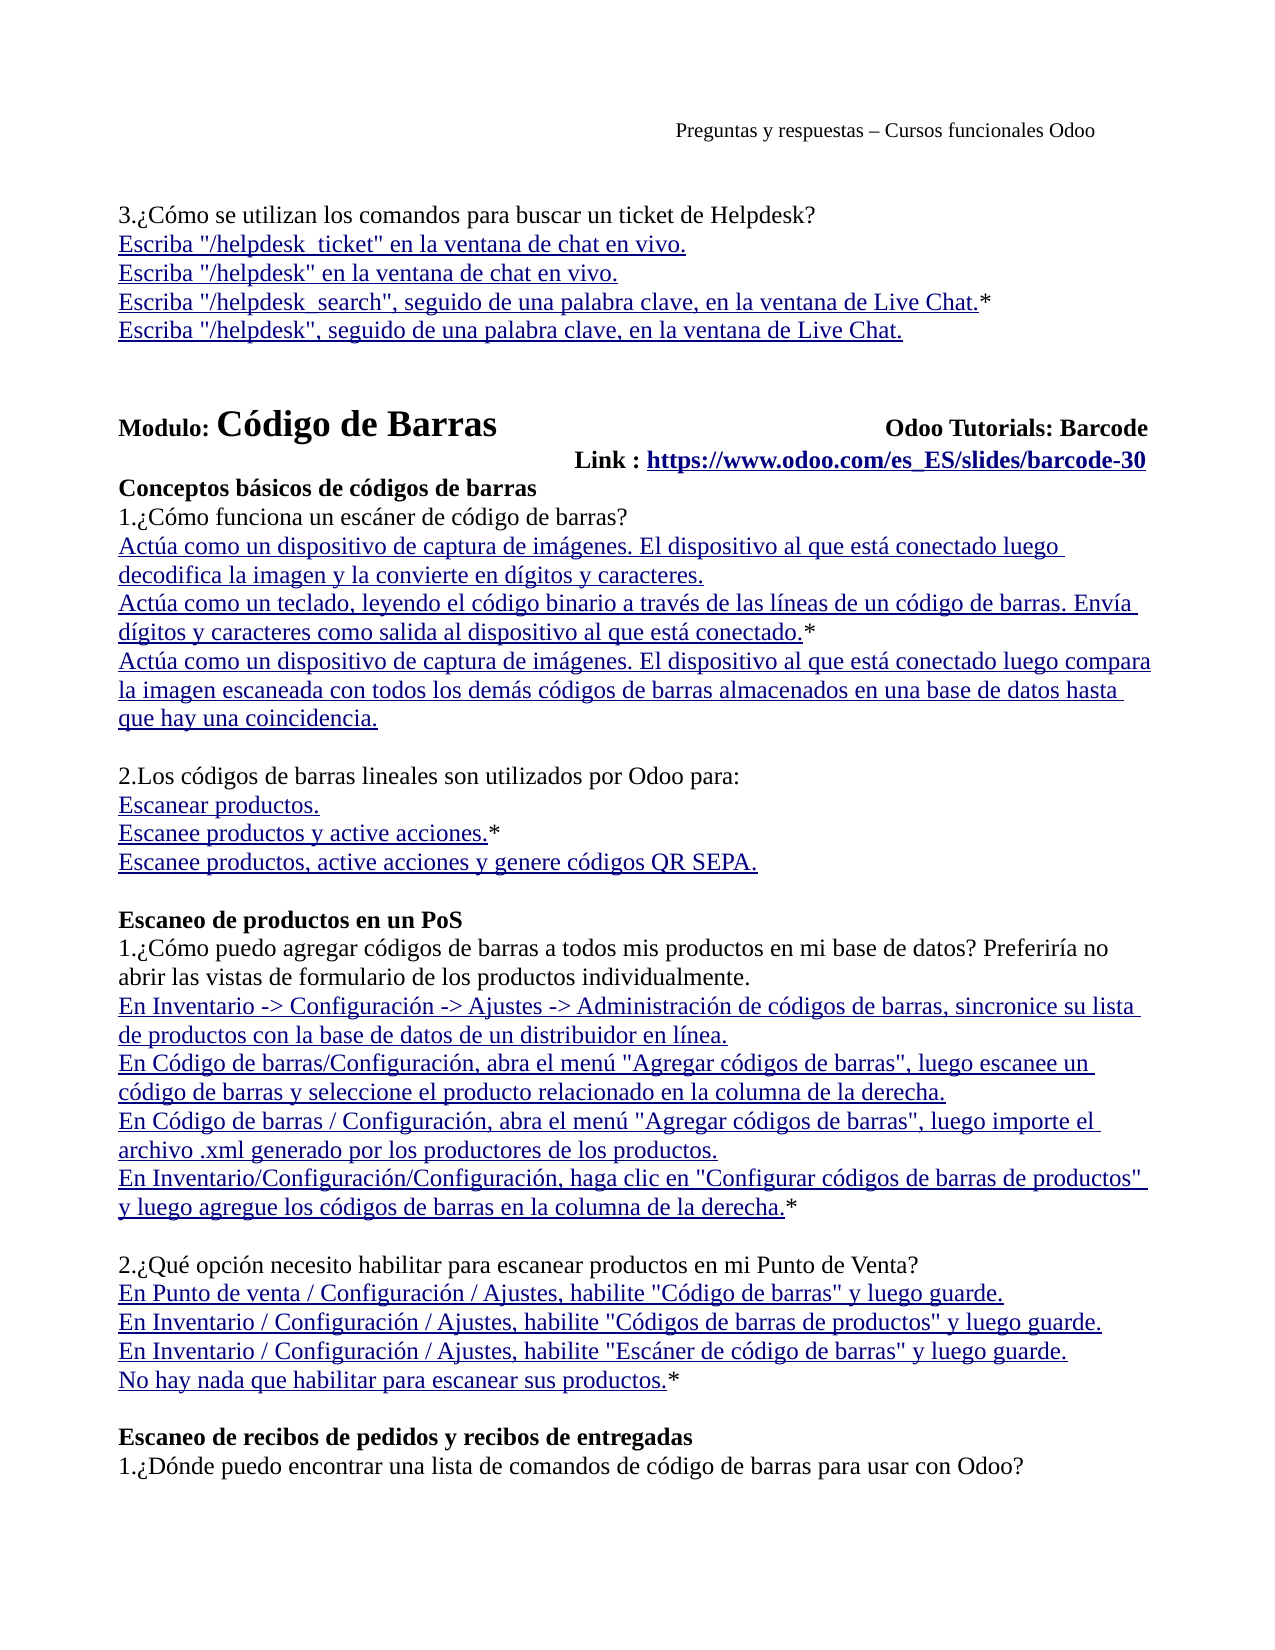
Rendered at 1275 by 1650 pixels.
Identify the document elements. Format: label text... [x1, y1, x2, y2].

text En Inventario / Configuración / Ajustes, habilite "Escáner de código de barras" y luego guarde. [118, 1336, 1157, 1365]
text Actúa como un dispositivo de captura de imágenes. El dispositivo al que está conectado luego decodifica la imagen y la convierte en dígitos y caracteres. [118, 531, 1157, 588]
text Actúa como un teclado, leyendo el código binario a través de las líneas de un código de barras. Envía dígitos y caracteres como salida al dispositivo al que está conectado.* [118, 588, 1157, 646]
text Escriba "/helpdesk_search", seguido de una palabra clave, en la ventana de Live Chat.* [118, 287, 1157, 315]
text En Código de barras/Configuración, abra el menú "Agregar códigos de barras", luego escanee un código de barras y seleccione el producto relacionado en la columna de la derecha. [118, 1048, 1157, 1106]
text 3.¿Cómo se utilizan los comandos para buscar un ticket de Helpdesk? [118, 200, 1157, 229]
text Conceptos básicos de códigos de barras [118, 473, 1157, 502]
text Escaneo de productos en un PoS [118, 905, 1157, 933]
text Link : https://www.odoo.com/es_ES/slides/barcode-30 [118, 445, 1157, 473]
text Escaneo de recibos de pedidos y recibos de entregadas [118, 1422, 1157, 1451]
text No hay nada que habilitar para escanear sus productos.* [118, 1365, 1157, 1393]
text 2.¿Qué opción necesito habilitar para escanear productos en mi Punto de Venta? [118, 1250, 1157, 1278]
text En Inventario / Configuración / Ajustes, habilite "Códigos de barras de productos" y luego guarde. [118, 1307, 1157, 1336]
text Escanee productos, active acciones y genere códigos QR SEPA. [118, 847, 1157, 876]
text 1.¿Dónde puedo encontrar una lista de comandos de código de barras para usar con Odoo? [118, 1451, 1157, 1480]
text Actúa como un dispositivo de captura de imágenes. El dispositivo al que está conectado luego compara la imagen escaneada con todos los demás códigos de barras almacenados en una base de datos hasta que hay una coincidencia. [118, 646, 1157, 732]
text En Código de barras / Configuración, abra el menú "Agregar códigos de barras", luego importe el archivo .xml generado por los productores de los productos. [118, 1106, 1157, 1163]
text Escriba "/helpdesk" en la ventana de chat en vivo. [118, 258, 1157, 287]
text Modulo: Código de Barras Odoo Tutorials: Barcode [118, 402, 1157, 445]
text Escriba "/helpdesk", seguido de una palabra clave, en la ventana de Live Chat. [118, 315, 1157, 344]
text Escriba "/helpdesk_ticket" en la ventana de chat en vivo. [118, 229, 1157, 258]
text En Inventario -> Configuración -> Ajustes -> Administración de códigos de barras, sincronice su lista de productos con la base de datos de un distribuidor en línea. [118, 991, 1157, 1048]
text En Inventario/Configuración/Configuración, haga clic en "Configurar códigos de barras de productos" y luego agregue los códigos de barras en la columna de la derecha.* [118, 1163, 1157, 1221]
text En Punto de venta / Configuración / Ajustes, habilite "Código de barras" y luego guarde. [118, 1278, 1157, 1307]
text 1.¿Cómo funciona un escáner de código de barras? [118, 502, 1157, 531]
text Escanear productos. [118, 790, 1157, 818]
text Escanee productos y active acciones.* [118, 818, 1157, 847]
text 1.¿Cómo puedo agregar códigos de barras a todos mis productos en mi base de datos? Preferiría no abrir las vistas de formulario de los productos individualmente. [118, 933, 1157, 991]
text 2.Los códigos de barras lineales son utilizados por Odoo para: [118, 761, 1157, 790]
